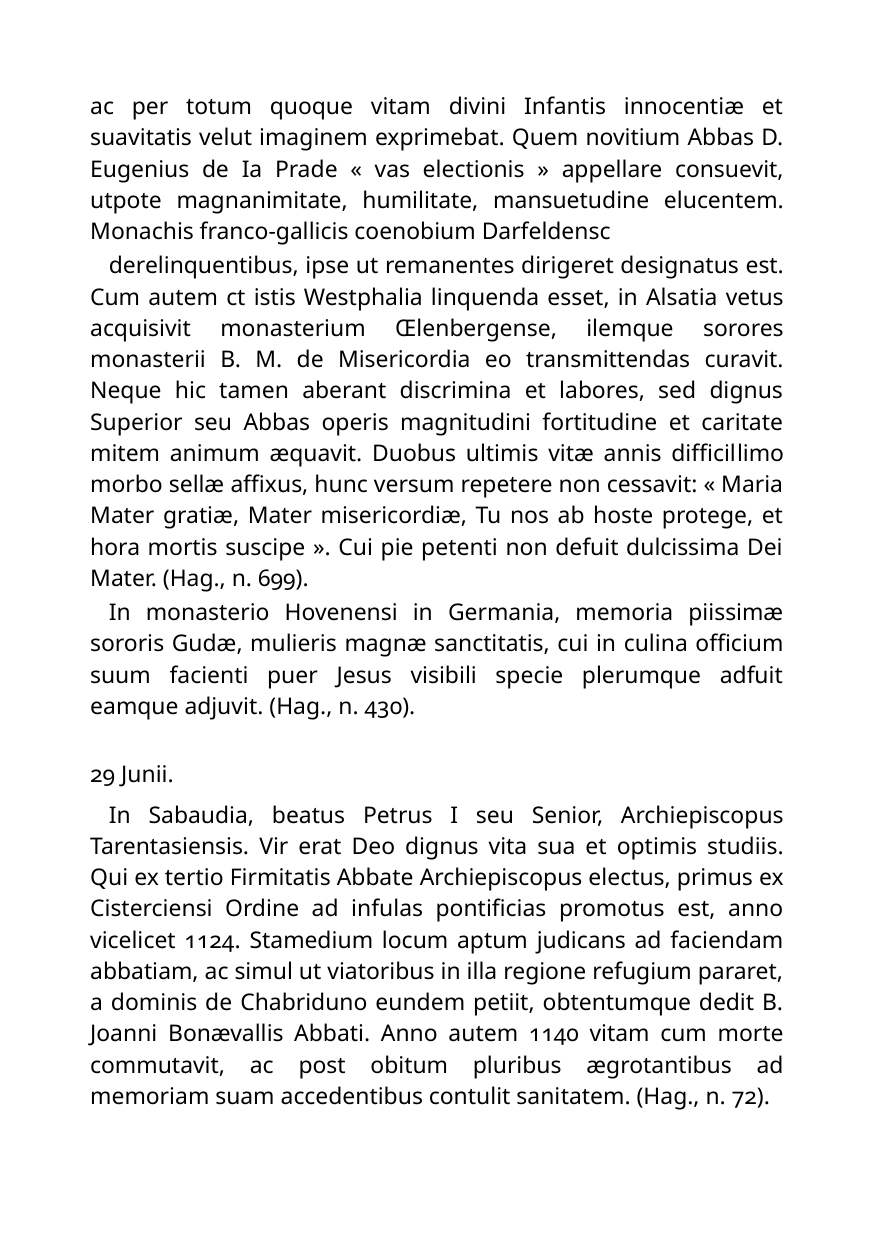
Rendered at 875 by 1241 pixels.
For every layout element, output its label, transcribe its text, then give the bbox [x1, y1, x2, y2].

text In monasterio Hovenensi in Germania, memoria piissimæ sororis Gudæ, mulieris magnæ sanctitatis, cui in culina officium suum facienti puer Jesus visibili specie plerumque adfuit eamque adjuvit. (Hag., n. 430). [90, 596, 784, 721]
text In Sabaudia, beatus Petrus I seu Senior, Archiepiscopus Tarentasiensis. Vir erat Deo dignus vita sua et optimis studiis. Qui ex tertio Firmitatis Abbate Archiepiscopus electus, primus ex Cisterciensi Ordine ad infulas pontificias promotus est, anno vicelicet 1124. Stamedium locum aptum judicans ad faciendam abbatiam, ac simul ut viatoribus in illa regione refugium pararet, a dominis de Chabriduno eundem petiit, obtentumque dedit B. Joanni Bonævallis Abbati. Anno autem 1140 vitam cum morte commutavit, ac post obitum pluribus ægrotantibus ad memoriam suam accedentibus contulit sani­tatem. (Hag., n. 72). [90, 798, 784, 1111]
text 29 Junii. [90, 758, 784, 789]
text ac per totum quoque vitam divini Infantis innocentiæ et suavitatis velut imaginem exprimebat. Quem novitium Abbas D. Eugenius de Ia Prade « vas electionis » appellare consuevit, utpote magnanimitate, humilitate, mansuetudine elucentem. Monachis franco-gallicis coenobium Darfeldensc [90, 90, 784, 246]
text derelinquentibus, ipse ut remanentes dirigeret designatus est. Cum autem ct istis Westphalia linquenda esset, in Alsatia vetus acquisivit monasterium Œlenbergense, ilemque sorores monasterii B. M. de Misericordia eo transmittendas curavit. Neque hic tamen aberant discrimina et labores, sed dignus Superior seu Abbas operis magnitudini fortitudine et caritate mitem animum æquavit. Duobus ultimis vitæ annis difficil­limo morbo sellæ affixus, hunc versum repetere non cessavit: « Maria Mater gratiæ, Mater misericordiæ, Tu nos ab hoste protege, et hora mortis suscipe ». Cui pie petenti non defuit dulcissima Dei Mater. (Hag., n. 699). [90, 249, 784, 593]
